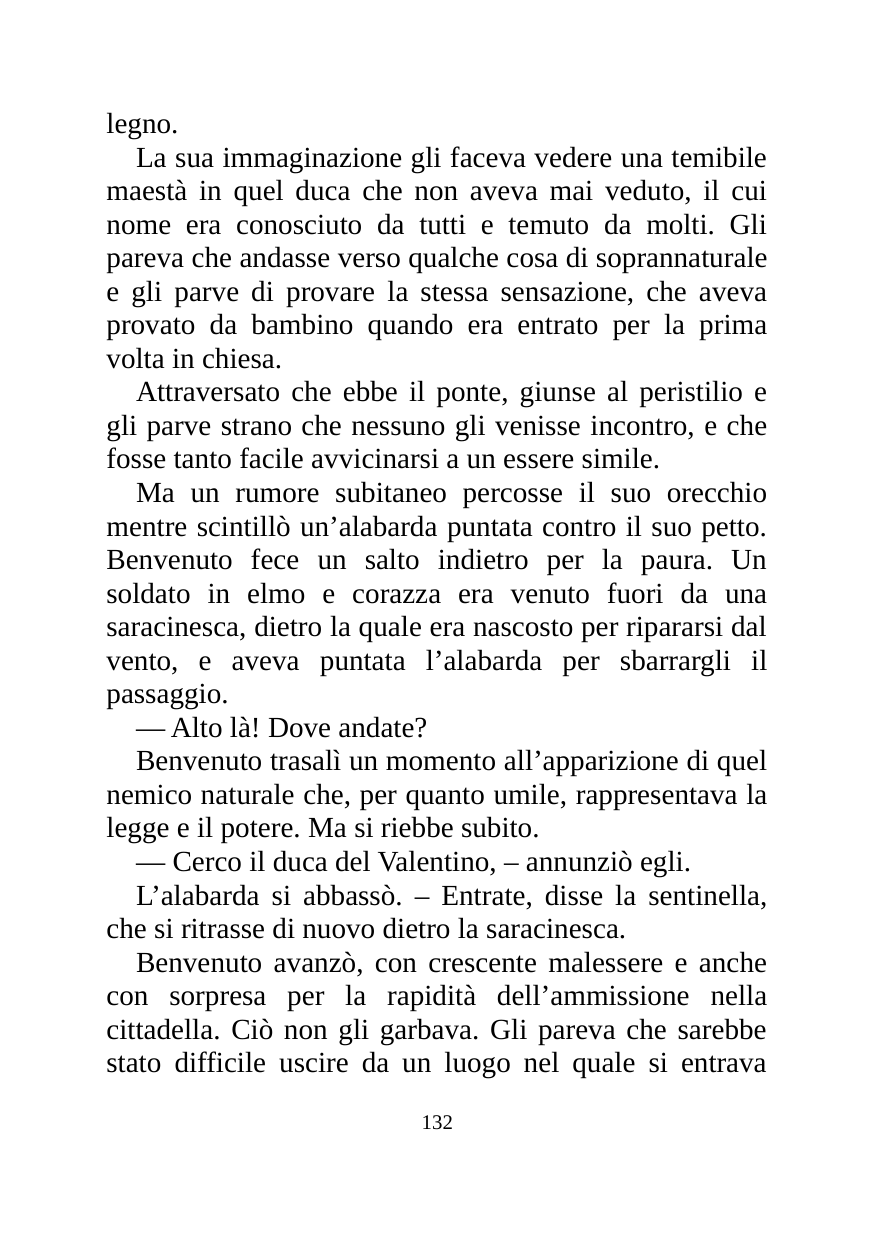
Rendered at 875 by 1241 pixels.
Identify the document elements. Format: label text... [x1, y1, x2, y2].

text La sua immaginazione gli faceva vedere una temibile maestà in quel duca che non aveva mai veduto, il cui nome era conosciuto da tutti e temuto da molti. Gli pareva che andasse verso qualche cosa di soprannaturale e gli parve di provare la stessa sensazione, che aveva provato da bambino quando era entrato per la prima volta in chiesa. [106, 140, 768, 374]
text Benvenuto trasalì un momento all’apparizione di quel nemico naturale che, per quanto umile, rappresentava la legge e il potere. Ma si riebbe subito. [106, 743, 768, 844]
text L’alabarda si abbassò. – Entrate, disse la sentinella, che si ritrasse di nuovo dietro la saracinesca. [106, 878, 768, 945]
text Benvenuto avanzò, con crescente malessere e anche con sorpresa per la rapidità dell’ammissione nella cittadella. Ciò non gli garbava. Gli pareva che sarebbe stato difficile uscire da un luogo nel quale si entrava [106, 945, 768, 1079]
text — Alto là! Dove andate? [106, 710, 768, 743]
text Ma un rumore subitaneo percosse il suo orecchio mentre scintillò un’alabarda puntata contro il suo petto. Benvenuto fece un salto indietro per la paura. Un soldato in elmo e corazza era venuto fuori da una saracinesca, dietro la quale era nascosto per ripararsi dal vento, e aveva puntata l’alabarda per sbarrargli il passaggio. [106, 475, 768, 710]
text — Cerco il duca del Valentino, – annunziò egli. [106, 844, 768, 878]
text Attraversato che ebbe il ponte, giunse al peristilio e gli parve strano che nessuno gli venisse incontro, e che fosse tanto facile avvicinarsi a un essere simile. [106, 374, 768, 475]
text legno. [106, 106, 768, 140]
